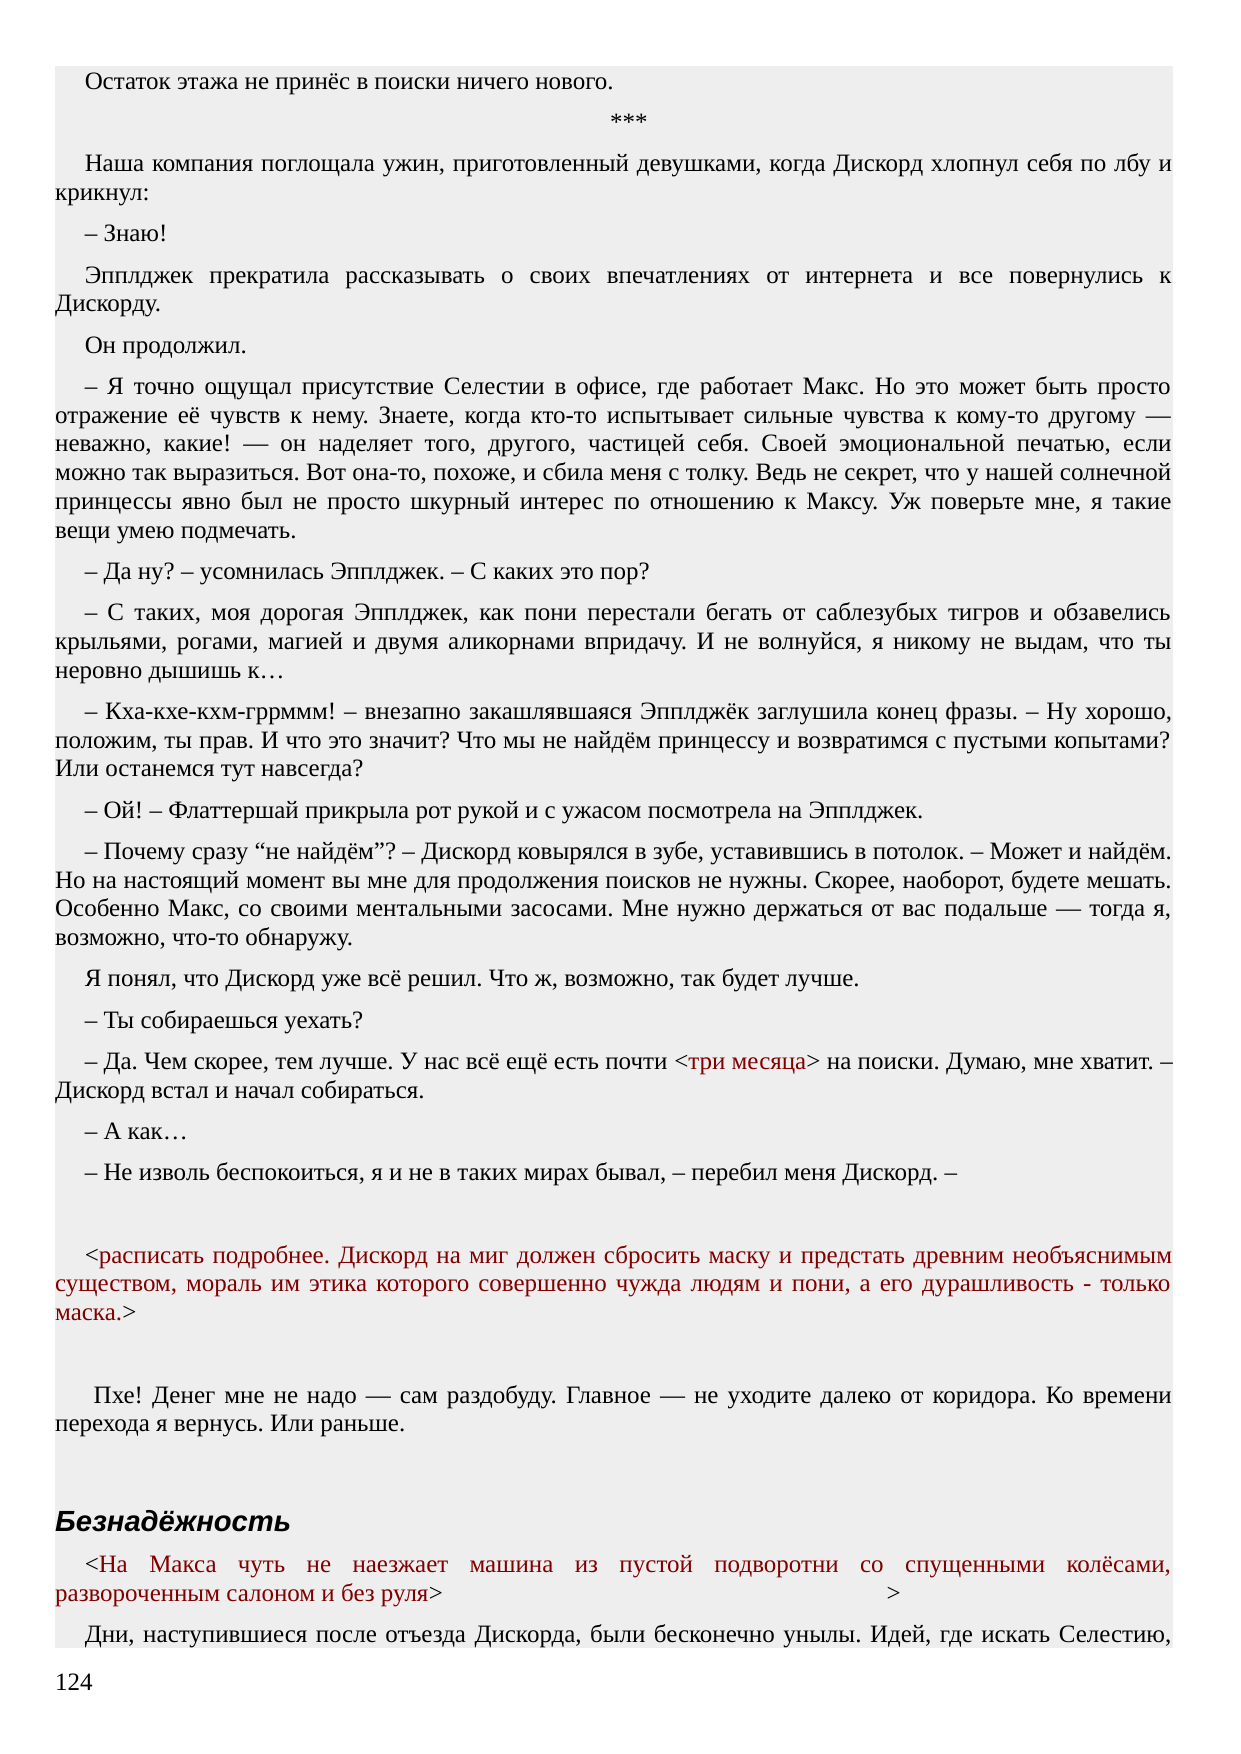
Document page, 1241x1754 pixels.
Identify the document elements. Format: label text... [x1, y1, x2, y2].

text – Да ну? – усомнилась Эпплджек. – С каких это пор? [55, 556, 1173, 585]
text – Не изволь беспокоиться, я и не в таких мирах бывал, – перебил меня Дискорд. – [55, 1157, 1173, 1186]
text <На Макса чуть не наезжает машина из пустой подворотни со спущенными колёсами, развороченным салоном и без руля> > [55, 1549, 1173, 1607]
text Пхе! Денег мне не надо — сам раздобуду. Главное — не уходите далеко от коридора. Ко времени перехода я вернусь. Или раньше. [55, 1380, 1173, 1437]
text – Знаю! [55, 218, 1173, 247]
subtitle Безнадёжность [55, 1503, 1173, 1537]
text – Ой! – Флаттершай прикрыла рот рукой и с ужасом посмотрела на Эпплджек. [55, 795, 1173, 823]
text Эпплджек прекратила рассказывать о своих впечатлениях от интернета и все повернулись к Дискорду. [55, 260, 1173, 317]
text – А как… [55, 1116, 1173, 1145]
text Я понял, что Дискорд уже всё решил. Что ж, возможно, так будет лучше. [55, 963, 1173, 992]
text <расписать подробнее. Дискорд на миг должен сбросить маску и предстать древним необъяснимым существом, мораль им этика которого совершенно чужда людям и пони, а его дурашливость - только маска.> [55, 1240, 1173, 1326]
text – Ты собираешься уехать? [55, 1005, 1173, 1033]
text Дни, наступившиеся после отъезда Дискорда, были бесконечно унылы. Идей, где искать Селестию, [55, 1619, 1173, 1648]
text *** [55, 107, 1173, 136]
text Наша компания поглощала ужин, приготовленный девушками, когда Дискорд хлопнул себя по лбу и крикнул: [55, 148, 1173, 206]
text Остаток этажа не принёс в поиски ничего нового. [55, 66, 1173, 95]
text – Я точно ощущал присутствие Селестии в офисе, где работает Макс. Но это может быть просто отражение её чувств к нему. Знаете, когда кто-то испытывает сильные чувства к кому-то другому — неважно, какие! — он наделяет того, другого, частицей себя. Своей эмоциональной печатью, если можно так выразиться. Вот она-то, похоже, и сбила меня с толку. Ведь не секрет, что у нашей солнечной принцессы явно был не просто шкурный интерес по отношению к Максу. Уж поверьте мне, я такие вещи умею подмечать. [55, 371, 1173, 543]
text – С таких, моя дорогая Эпплджек, как пони перестали бегать от саблезубых тигров и обзавелись крыльями, рогами, магией и двумя аликорнами впридачу. И не волнуйся, я никому не выдам, что ты неровно дышишь к… [55, 597, 1173, 683]
text – Кха-кхе-кхм-гррммм! – внезапно закашлявшаяся Эпплджёк заглушила конец фразы. – Ну хорошо, положим, ты прав. И что это значит? Что мы не найдём принцессу и возвратимся с пустыми копытами? Или останемся тут навсегда? [55, 696, 1173, 782]
text – Да. Чем скорее, тем лучше. У нас всё ещё есть почти <три месяца> на поиски. Думаю, мне хватит. – Дискорд встал и начал собираться. [55, 1046, 1173, 1103]
text Он продолжил. [55, 330, 1173, 358]
text – Почему сразу “не найдём”? – Дискорд ковырялся в зубе, уставившись в потолок. – Может и найдём. Но на настоящий момент вы мне для продолжения поисков не нужны. Скорее, наоборот, будете мешать. Особенно Макс, со своими ментальными засосами. Мне нужно держаться от вас подальше — тогда я, возможно, что-то обнаружу. [55, 836, 1173, 951]
